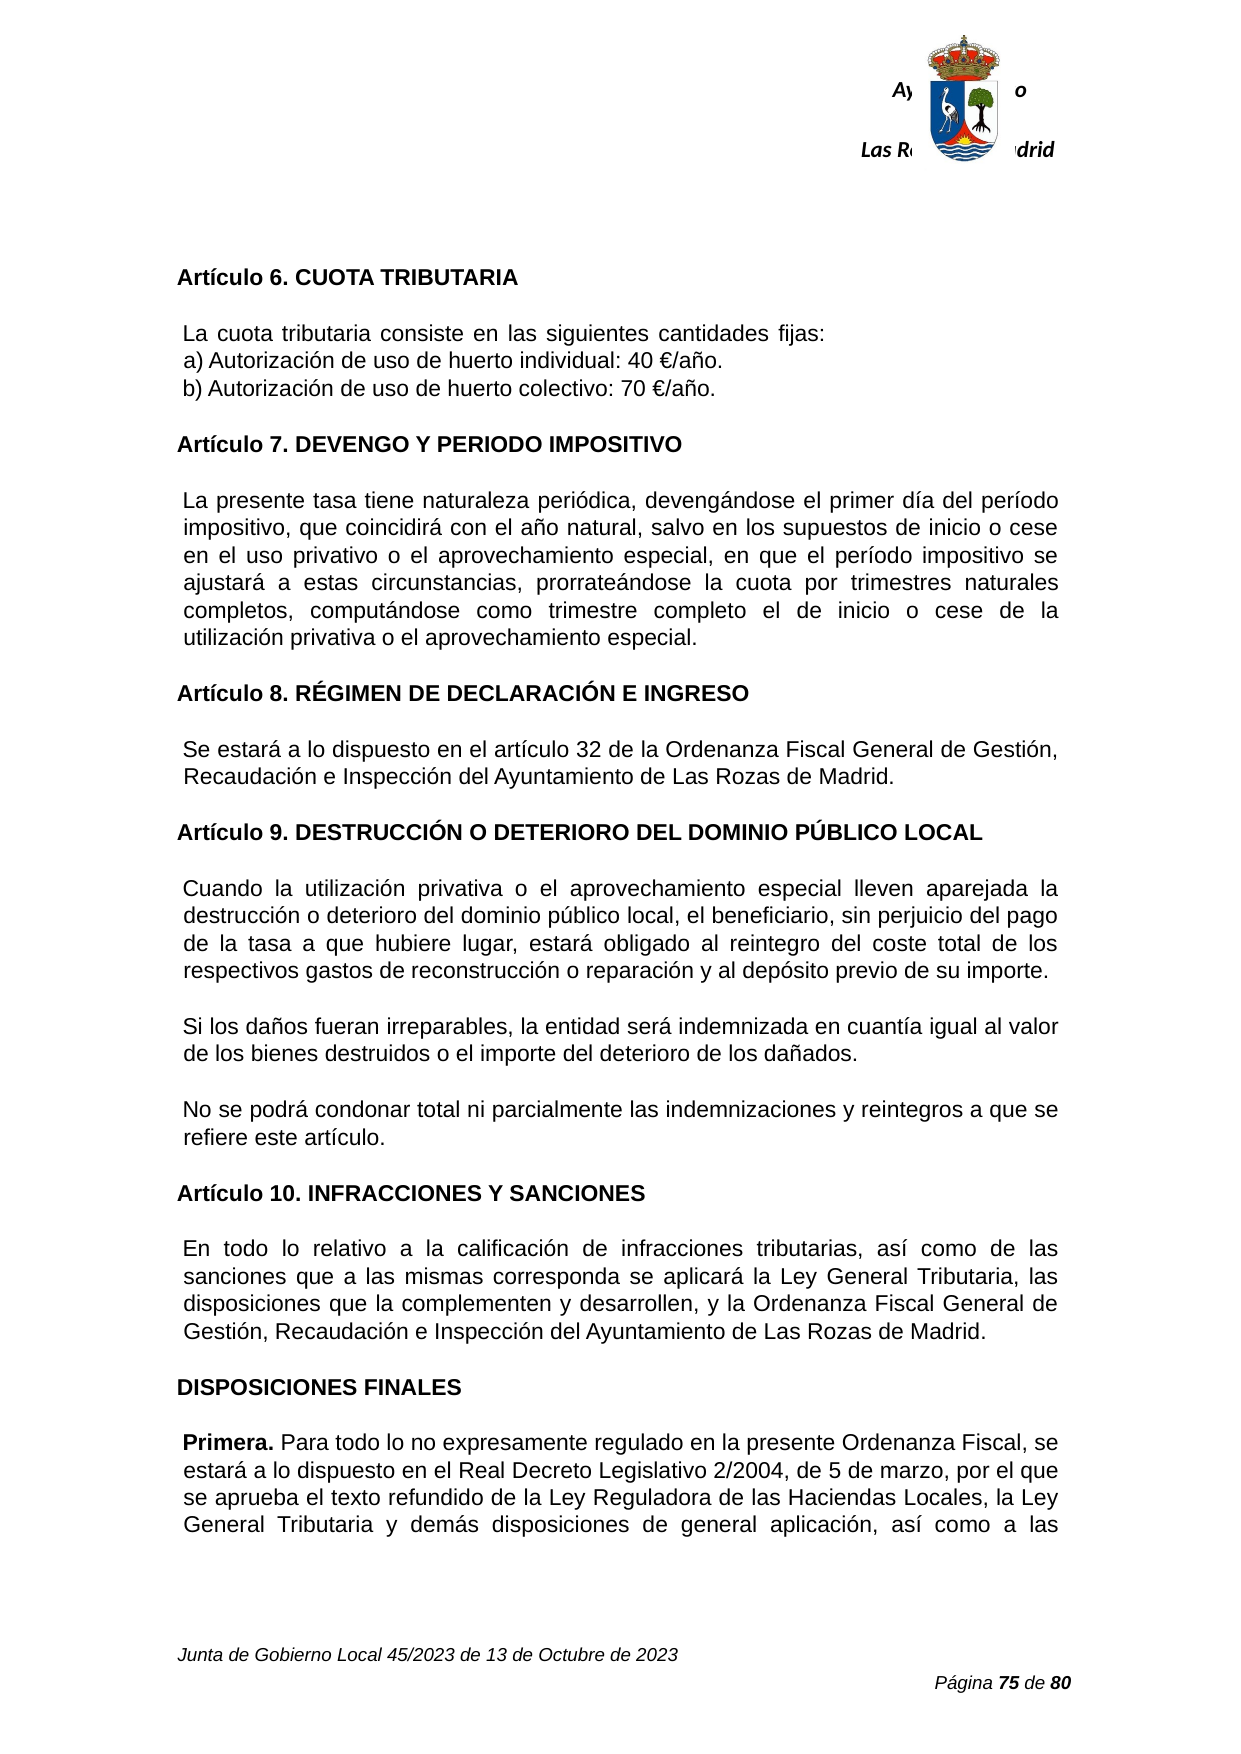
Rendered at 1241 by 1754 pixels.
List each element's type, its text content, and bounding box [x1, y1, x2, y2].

text Primera. Para todo lo no expresamente regulado en la presente Ordenanza Fiscal, se estará a lo dispuesto en el Real Decreto Legislativo 2/2004, de 5 de marzo, por el que se aprueba el texto refundido de la Ley Reguladora de las Haciendas Locales, la Ley General Tributaria y demás disposiciones de general aplicación, así como a las [182, 1429, 1059, 1538]
text En todo lo relativo a la calificación de infracciones tributarias, así como de las sanciones que a las mismas corresponda se aplicará la Ley General Tributaria, las disposiciones que la complementen y desarrollen, y la Ordenanza Fiscal General de Gestión, Recaudación e Inspección del Ayuntamiento de Las Rozas de Madrid. [182, 1235, 1059, 1344]
subtitle Artículo 10. INFRACCIONES Y SANCIONES [177, 1180, 1076, 1206]
subtitle Artículo 9. DESTRUCCIÓN O DETERIORO DEL DOMINIO PÚBLICO LOCAL [177, 819, 1076, 845]
subtitle Artículo 7. DEVENGO Y PERIODO IMPOSITIVO [177, 431, 1076, 458]
text Cuando la utilización privativa o el aprovechamiento especial lleven aparejada la destrucción o deterioro del dominio público local, el beneficiario, sin perjuicio del pago de la tasa a que hubiere lugar, estará obligado al reintegro del coste total de los respectivos gastos de reconstrucción o reparación y al depósito previo de su importe. [182, 875, 1059, 983]
text Si los daños fueran irreparables, la entidad será indemnizada en cuantía igual al valor de los bienes destruidos o el importe del deterioro de los dañados. [182, 1013, 1059, 1067]
subtitle Artículo 8. RÉGIMEN DE DECLARACIÓN E INGRESO [177, 680, 1076, 706]
text La cuota tributaria consiste en las siguientes cantidades fijas: a) Autorización de uso de huerto individual: 40 €/año. [182, 320, 825, 374]
text Se estará a lo dispuesto en el artículo 32 de la Ordenanza Fiscal General de Gestión, Recaudación e Inspección del Ayuntamiento de Las Rozas de Madrid. [182, 736, 1059, 789]
text No se podrá condonar total ni parcialmente las indemnizaciones y reintegros a que se refiere este artículo. [182, 1096, 1059, 1150]
text La presente tasa tiene naturaleza periódica, devengándose el primer día del período impositivo, que coincidirá con el año natural, salvo en los supuestos de inicio o cese en el uso privativo o el aprovechamiento especial, en que el período impositivo se ajustará a estas circunstancias, prorrateándose la cuota por trimestres naturales completos, computándose como trimestre completo el de inicio o cese de la utilización privativa o el aprovechamiento especial. [182, 487, 1059, 650]
subtitle Artículo 6. CUOTA TRIBUTARIA [177, 264, 1076, 291]
subtitle DISPOSICIONES FINALES [177, 1374, 1076, 1400]
text b) Autorización de uso de huerto colectivo: 70 €/año. [182, 375, 1059, 402]
